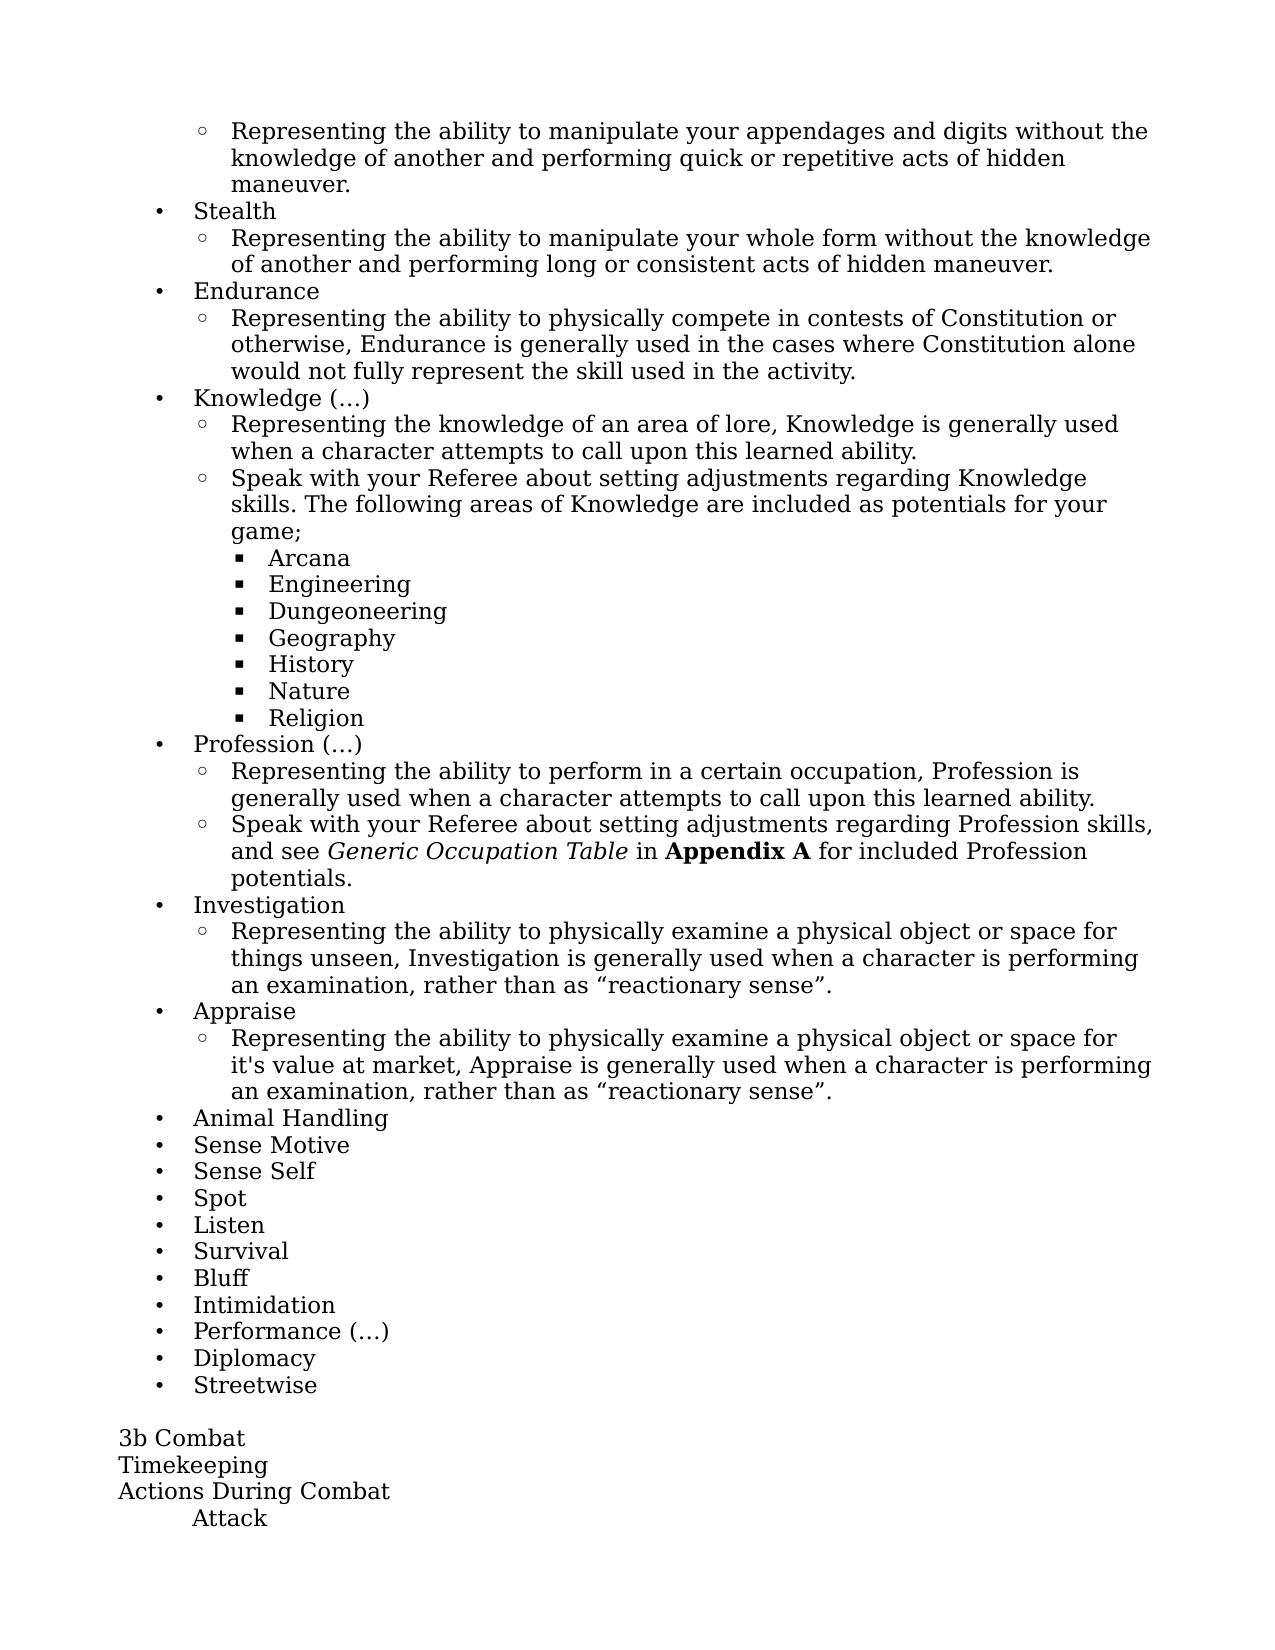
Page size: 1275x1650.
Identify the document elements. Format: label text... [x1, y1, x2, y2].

list Representing the ability to perform in a certain occupation, Profession is generally used when a character attempts to call upon this learned ability. [193, 758, 1157, 811]
text 3b Combat [118, 1425, 1157, 1452]
list Engineering [231, 571, 1157, 598]
list Bluff [156, 1265, 1157, 1292]
text Actions During Combat [118, 1478, 1157, 1505]
list Speak with your Referee about setting adjustments regarding Knowledge skills. The following areas of Knowledge are included as potentials for your game; [193, 465, 1157, 545]
list Representing the knowledge of an area of lore, Knowledge is generally used when a character attempts to call upon this learned ability. [193, 411, 1157, 465]
list Diplomacy [156, 1345, 1157, 1372]
list Representing the ability to physically examine a physical object or space for it's value at market, Appraise is generally used when a character is performing an examination, rather than as “reactionary sense”. [193, 1025, 1157, 1105]
list Geography [231, 625, 1157, 651]
list Listen [156, 1212, 1157, 1238]
list Performance (…) [156, 1318, 1157, 1345]
list Survival [156, 1238, 1157, 1265]
list Profession (…) [156, 731, 1157, 758]
list Speak with your Referee about setting adjustments regarding Profession skills, and see Generic Occupation Table in Appendix A for included Profession potentials. [193, 811, 1157, 892]
list Appraise [156, 998, 1157, 1025]
list Arcana [231, 545, 1157, 571]
list Representing the ability to physically compete in contests of Constitution or otherwise, Endurance is generally used in the cases where Constitution alone would not fully represent the skill used in the activity. [193, 305, 1157, 385]
list Religion [231, 705, 1157, 731]
list Stealth [156, 198, 1157, 225]
list Sense Motive [156, 1132, 1157, 1158]
list Endurance [156, 278, 1157, 305]
list Dungeoneering [231, 598, 1157, 625]
list Representing the ability to manipulate your whole form without the knowledge of another and performing long or consistent acts of hidden maneuver. [193, 225, 1157, 278]
text Timekeeping [118, 1452, 1157, 1478]
list Streetwise [156, 1372, 1157, 1398]
text Attack [118, 1505, 1157, 1532]
list Knowledge (…) [156, 385, 1157, 411]
list Nature [231, 678, 1157, 705]
list Representing the ability to physically examine a physical object or space for things unseen, Investigation is generally used when a character is performing an examination, rather than as “reactionary sense”. [193, 918, 1157, 998]
list Investigation [156, 892, 1157, 918]
list Intimidation [156, 1292, 1157, 1318]
list Sense Self [156, 1158, 1157, 1185]
list Representing the ability to manipulate your appendages and digits without the knowledge of another and performing quick or repetitive acts of hidden maneuver. [193, 118, 1157, 198]
list Animal Handling [156, 1105, 1157, 1132]
list History [231, 651, 1157, 678]
list Spot [156, 1185, 1157, 1212]
